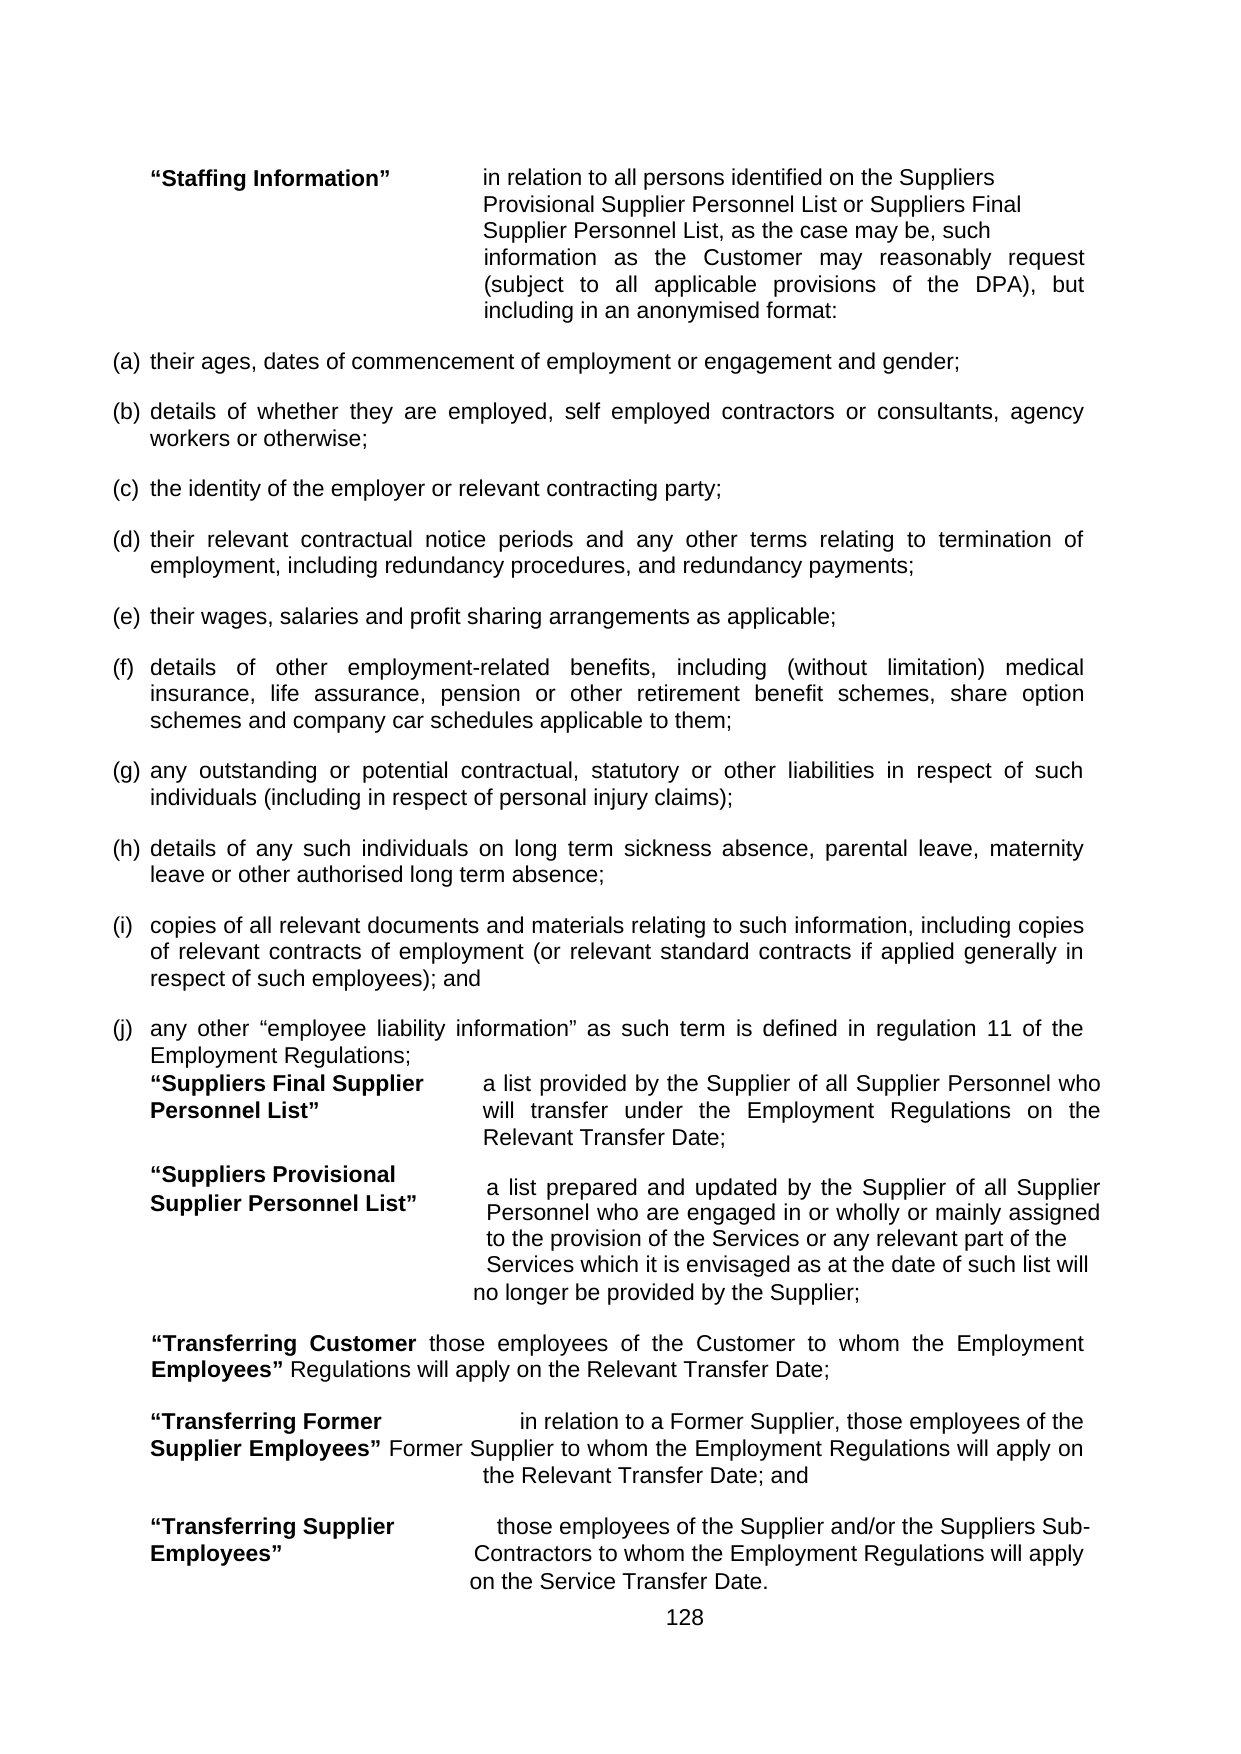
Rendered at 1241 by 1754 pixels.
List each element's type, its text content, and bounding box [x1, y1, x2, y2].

text Supplier Employees” Former Supplier to whom the Employment Regulations will apply on the Relevant Transfer Date; and [150, 1435, 1085, 1488]
table_cell “Suppliers Provisional Supplier Personnel List” [150, 1161, 483, 1278]
text on the Service Transfer Date. [278, 1568, 966, 1594]
text no longer be provided by the Supplier; [278, 1278, 1061, 1305]
list details of any such individuals on long term sickness absence, parental leave, maternity leave or other authorised long term absence; [112, 835, 1085, 888]
list their relevant contractual notice periods and any other terms relating to termination of employment, including redundancy procedures, and redundancy payments; [112, 526, 1085, 578]
table_cell in relation to all persons identified on the Suppliers Provisional Supplier Personnel List or Suppliers Final Supplier Personnel List, as the case may be, such [483, 150, 1108, 244]
list their wages, salaries and profit sharing arrangements as applicable; [112, 603, 1085, 629]
list details of other employment-related benefits, including (without limitation) medical insurance, life assurance, pension or other retirement benefit schemes, share option schemes and company car schedules applicable to them; [112, 653, 1085, 733]
table_header “Suppliers Final Supplier Personnel List” [150, 1069, 483, 1161]
list the identity of the employer or relevant contracting party; [112, 475, 1085, 502]
text “Transferring Supplier those employees of the Supplier and/or the Suppliers Sub- [150, 1513, 1090, 1539]
text “Transferring Customer those employees of the Customer to whom the Employment Employees” Regulations will apply on the Relevant Transfer Date; [151, 1329, 1085, 1382]
list their ages, dates of commencement of employment or engagement and gender; [112, 348, 1085, 374]
table_cell a list prepared and updated by the Supplier of all Supplier Personnel who are engaged in or wholly or mainly assigned to the provision of the Services or any relevant part of the Services which it is envisaged as at the date of such list will [483, 1161, 1108, 1278]
text “Transferring Former in relation to a Former Supplier, those employees of the [150, 1408, 1090, 1434]
table_cell “Staffing Information” [150, 150, 483, 244]
list any outstanding or potential contractual, statutory or other liabilities in respect of such individuals (including in respect of personal injury claims); [112, 757, 1085, 810]
text information as the Customer may reasonably request (subject to all applicable provisions of the DPA), but including in an anonymised format: [483, 244, 1085, 324]
text Employees” Contractors to whom the Employment Regulations will apply [150, 1540, 1090, 1567]
table_header a list provided by the Supplier of all Supplier Personnel who will transfer under the Employment Regulations on the Relevant Transfer Date; [483, 1069, 1108, 1161]
list copies of all relevant documents and materials relating to such information, including copies of relevant contracts of employment (or relevant standard contracts if applied generally in respect of such employees); and [112, 912, 1085, 991]
list details of whether they are employed, self employed contractors or consultants, agency workers or otherwise; [112, 398, 1085, 451]
list any other “employee liability information” as such term is defined in regulation 11 of the Employment Regulations; [112, 1015, 1085, 1068]
